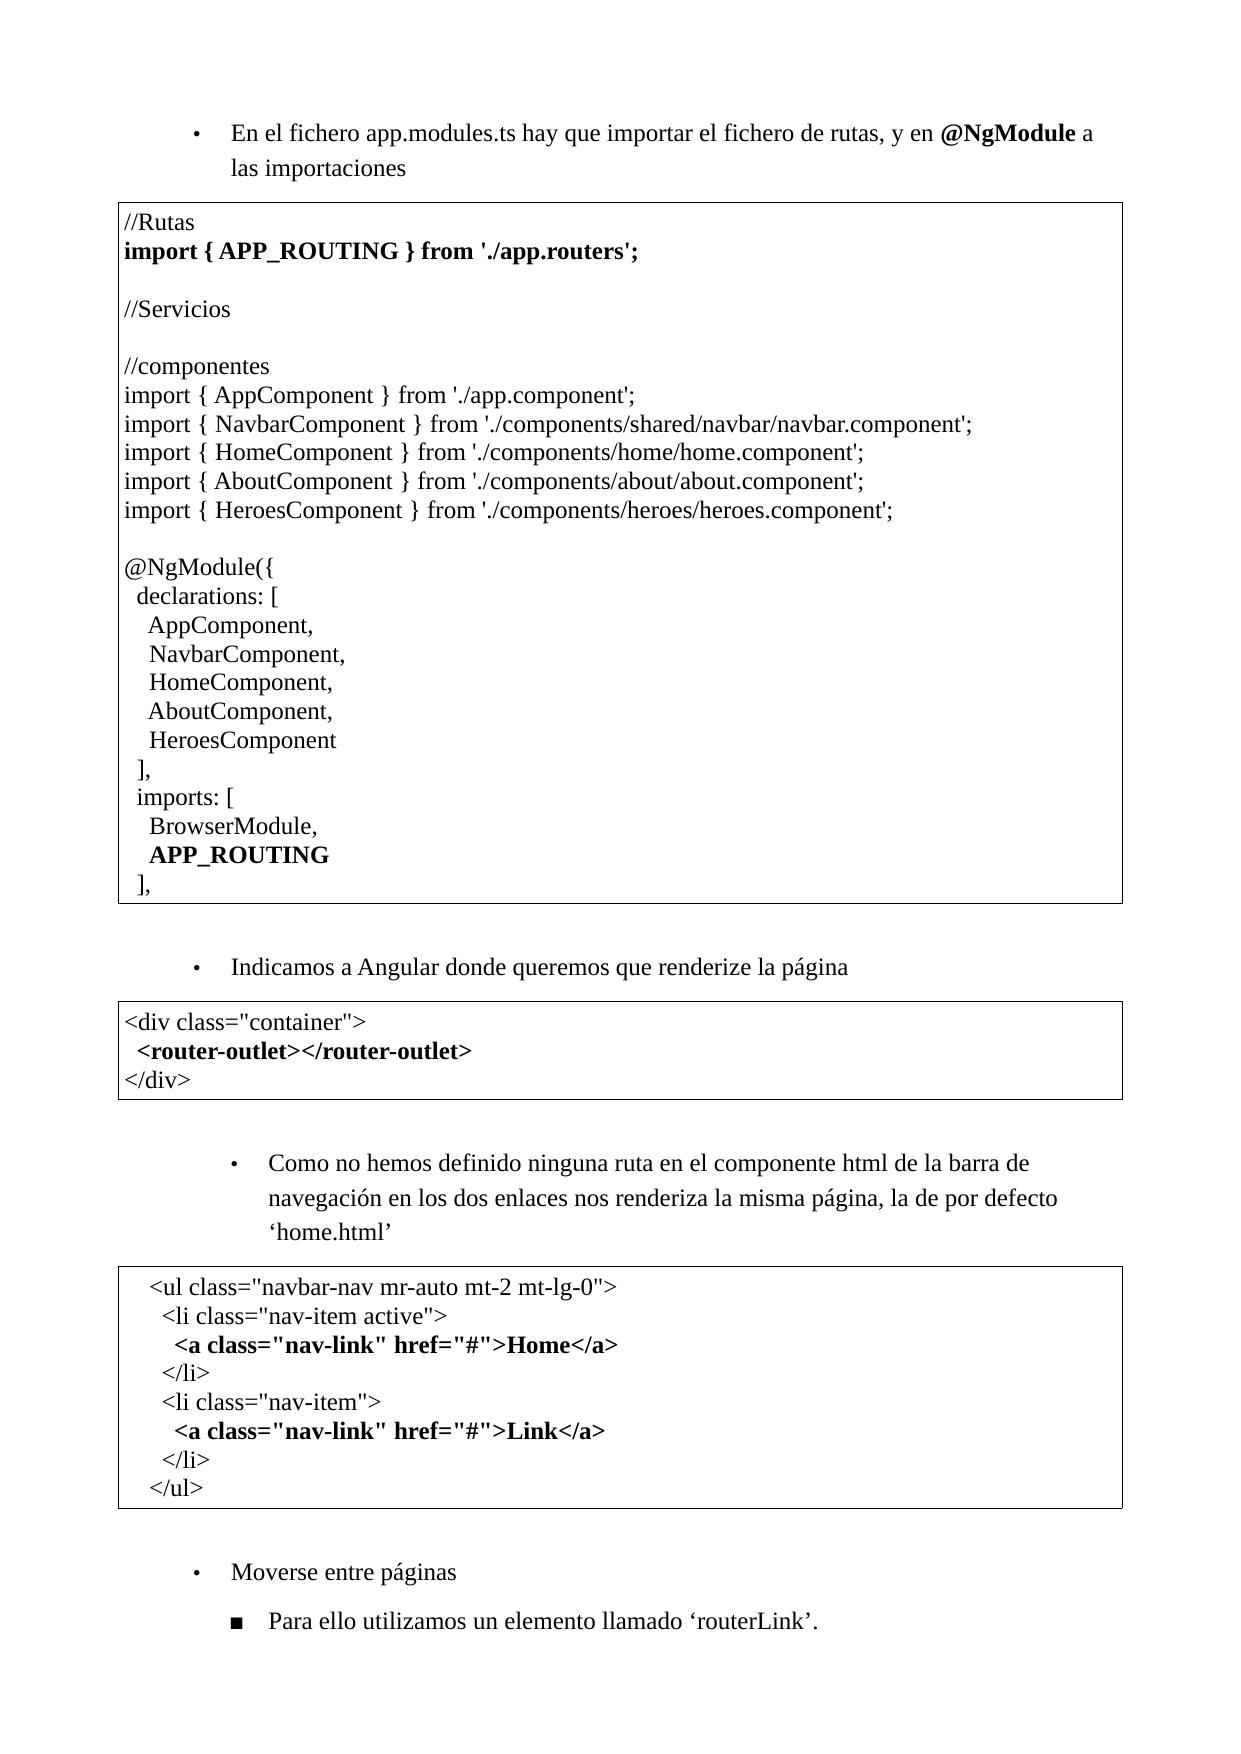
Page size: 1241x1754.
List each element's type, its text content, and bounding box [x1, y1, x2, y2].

table_header <div class="container"> <router-outlet></router-outlet> </div> [119, 1002, 1122, 1099]
list Como no hemos definido ninguna ruta en el componente html de la barra de navegación en los dos enlaces nos renderiza la misma página, la de por defecto ‘home.html’ [231, 1148, 1122, 1246]
list Para ello utilizamos un elemento llamado ‘routerLink’. [231, 1606, 1122, 1635]
list Moverse entre páginas [193, 1557, 1122, 1586]
list Indicamos a Angular donde queremos que renderize la página [193, 952, 1122, 981]
table_header //Rutas import { APP_ROUTING } from './app.routers'; //Servicios //componentes import { AppComponent } from './app.component'; import { NavbarComponent } from './components/shared/navbar/navbar.component'; import { HomeComponent } from './components/home/home.component'; import { AboutComponent } from './components/about/about.component'; import { HeroesComponent } from './components/heroes/heroes.component'; @NgModule({ declarations: [ AppComponent, NavbarComponent, HomeComponent, AboutComponent, HeroesComponent ], imports: [ BrowserModule, APP_ROUTING ], [119, 203, 1122, 903]
list En el fichero app.modules.ts hay que importar el fichero de rutas, y en @NgModule a las importaciones [193, 118, 1122, 181]
table_header <ul class="navbar-nav mr-auto mt-2 mt-lg-0"> <li class="nav-item active"> <a class="nav-link" href="#">Home</a> </li> <li class="nav-item"> <a class="nav-link" href="#">Link</a> </li> </ul> [119, 1267, 1122, 1508]
